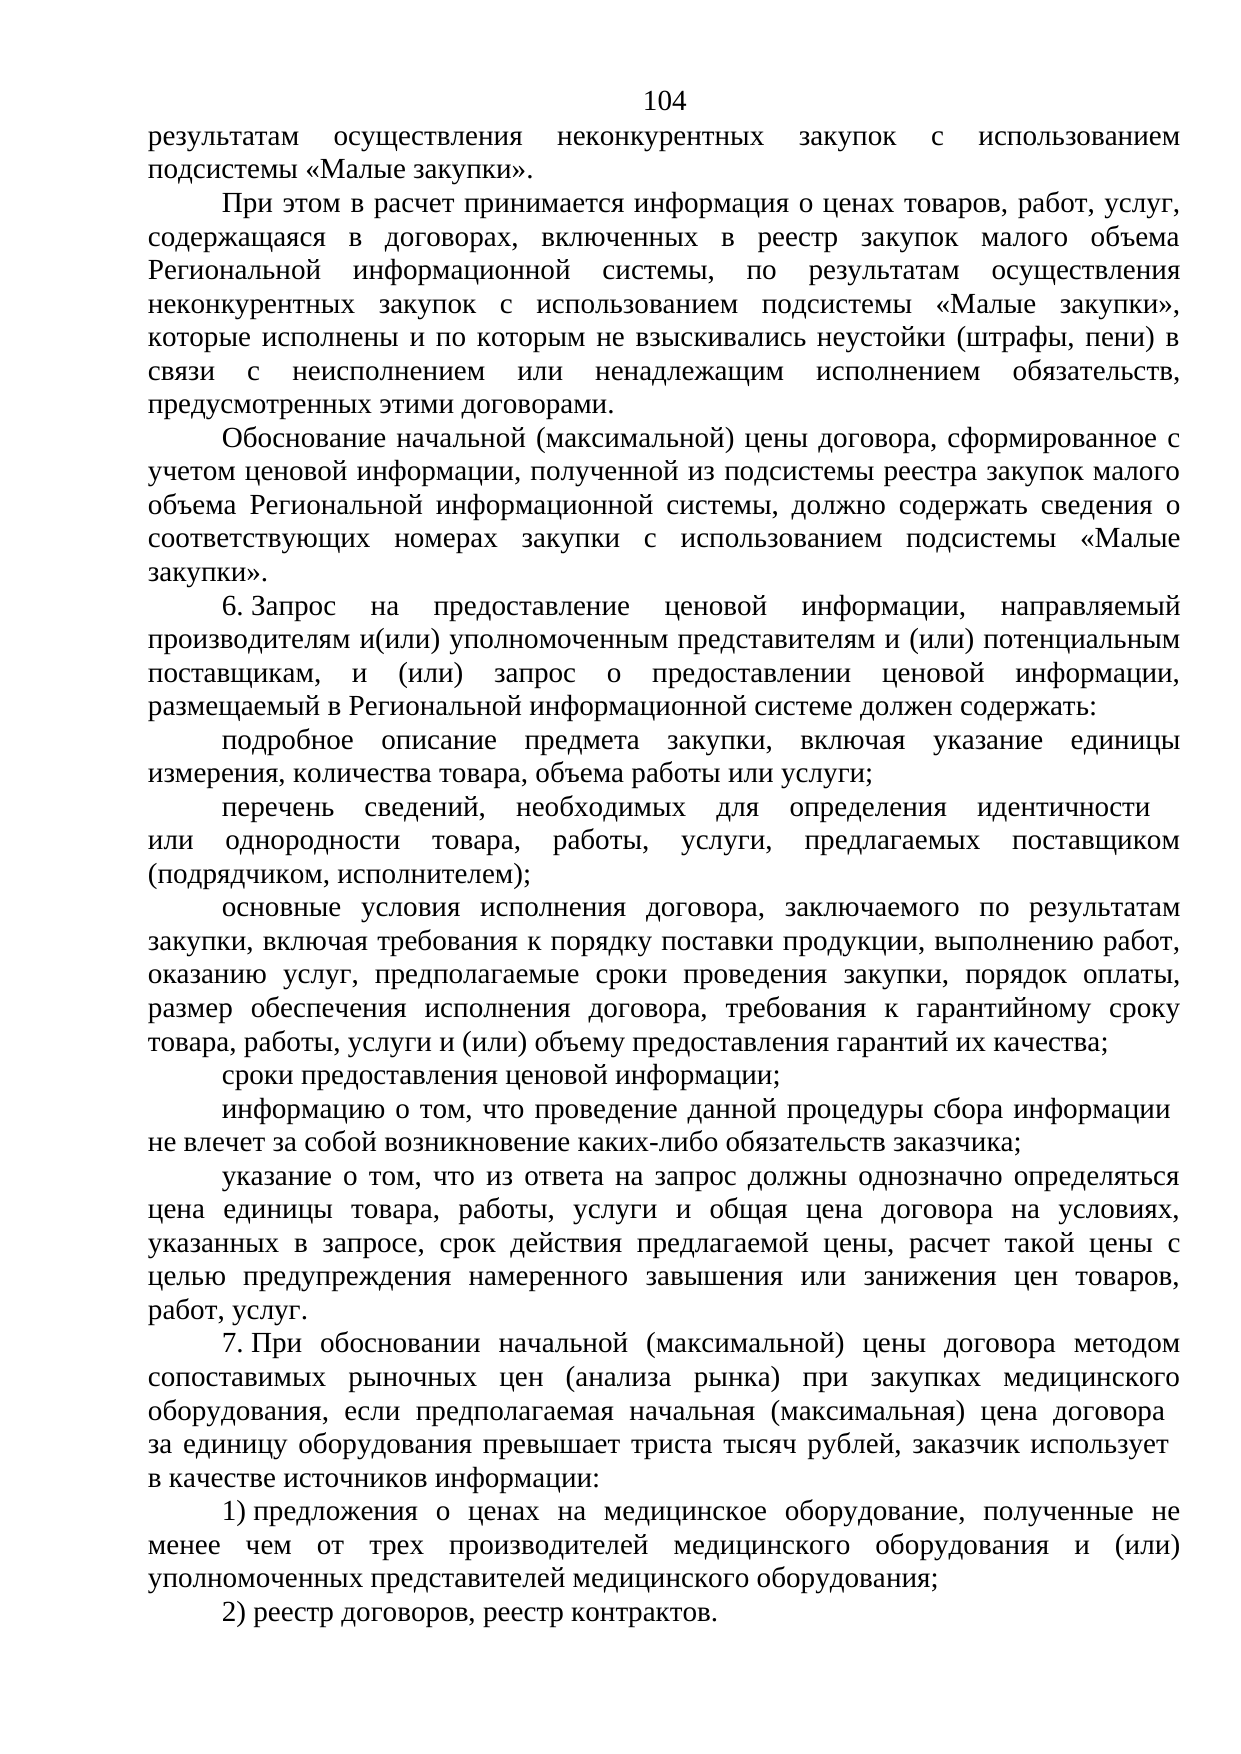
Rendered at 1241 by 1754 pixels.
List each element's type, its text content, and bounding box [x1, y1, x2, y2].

text 2) реестр договоров, реестр контрактов. [148, 1594, 1181, 1627]
text подробное описание предмета закупки, включая указание единицы измерения, количества товара, объема работы или услуги; [148, 722, 1181, 789]
text 7. При обосновании начальной (максимальной) цены договора методом сопоставимых рыночных цен (анализа рынка) при закупках медицинского оборудования, если предполагаемая начальная (максимальная) цена договора за единицу оборудования превышает триста тысяч рублей, заказчик использует в качестве источников информации: [148, 1326, 1181, 1493]
text При этом в расчет принимается информация о ценах товаров, работ, услуг, содержащаяся в договорах, включенных в реестр закупок малого объема Региональной информационной системы, по результатам осуществления неконкурентных закупок с использованием подсистемы «Малые закупки», которые исполнены и по которым не взыскивались неустойки (штрафы, пени) в связи с неисполнением или ненадлежащим исполнением обязательств, предусмотренных этими договорами. [148, 185, 1181, 420]
text 1) предложения о ценах на медицинское оборудование, полученные не менее чем от трех производителей медицинского оборудования и (или) уполномоченных представителей медицинского оборудования; [148, 1493, 1181, 1594]
text 6. Запрос на предоставление ценовой информации, направляемый производителям и(или) уполномоченным представителям и (или) потенциальным поставщикам, и (или) запрос о предоставлении ценовой информации, размещаемый в Региональной информационной системе должен содержать: [148, 588, 1181, 722]
text основные условия исполнения договора, заключаемого по результатам закупки, включая требования к порядку поставки продукции, выполнению работ, оказанию услуг, предполагаемые сроки проведения закупки, порядок оплаты, размер обеспечения исполнения договора, требования к гарантийному сроку товара, работы, услуги и (или) объему предоставления гарантий их качества; [148, 889, 1181, 1057]
text результатам осуществления неконкурентных закупок с использованием подсистемы «Малые закупки». [148, 118, 1181, 185]
text сроки предоставления ценовой информации; [148, 1057, 1181, 1091]
text информацию о том, что проведение данной процедуры сбора информации не влечет за собой возникновение каких-либо обязательств заказчика; [148, 1091, 1181, 1158]
text указание о том, что из ответа на запрос должны однозначно определяться цена единицы товара, работы, услуги и общая цена договора на условиях, указанных в запросе, срок действия предлагаемой цены, расчет такой цены с целью предупреждения намеренного завышения или занижения цен товаров, работ, услуг. [148, 1158, 1181, 1326]
text перечень сведений, необходимых для определения идентичности или однородности товара, работы, услуги, предлагаемых поставщиком (подрядчиком, исполнителем); [148, 789, 1181, 889]
text Обоснование начальной (максимальной) цены договора, сформированное с учетом ценовой информации, полученной из подсистемы реестра закупок малого объема Региональной информационной системы, должно содержать сведения о соответствующих номерах закупки с использованием подсистемы «Малые закупки». [148, 420, 1181, 588]
